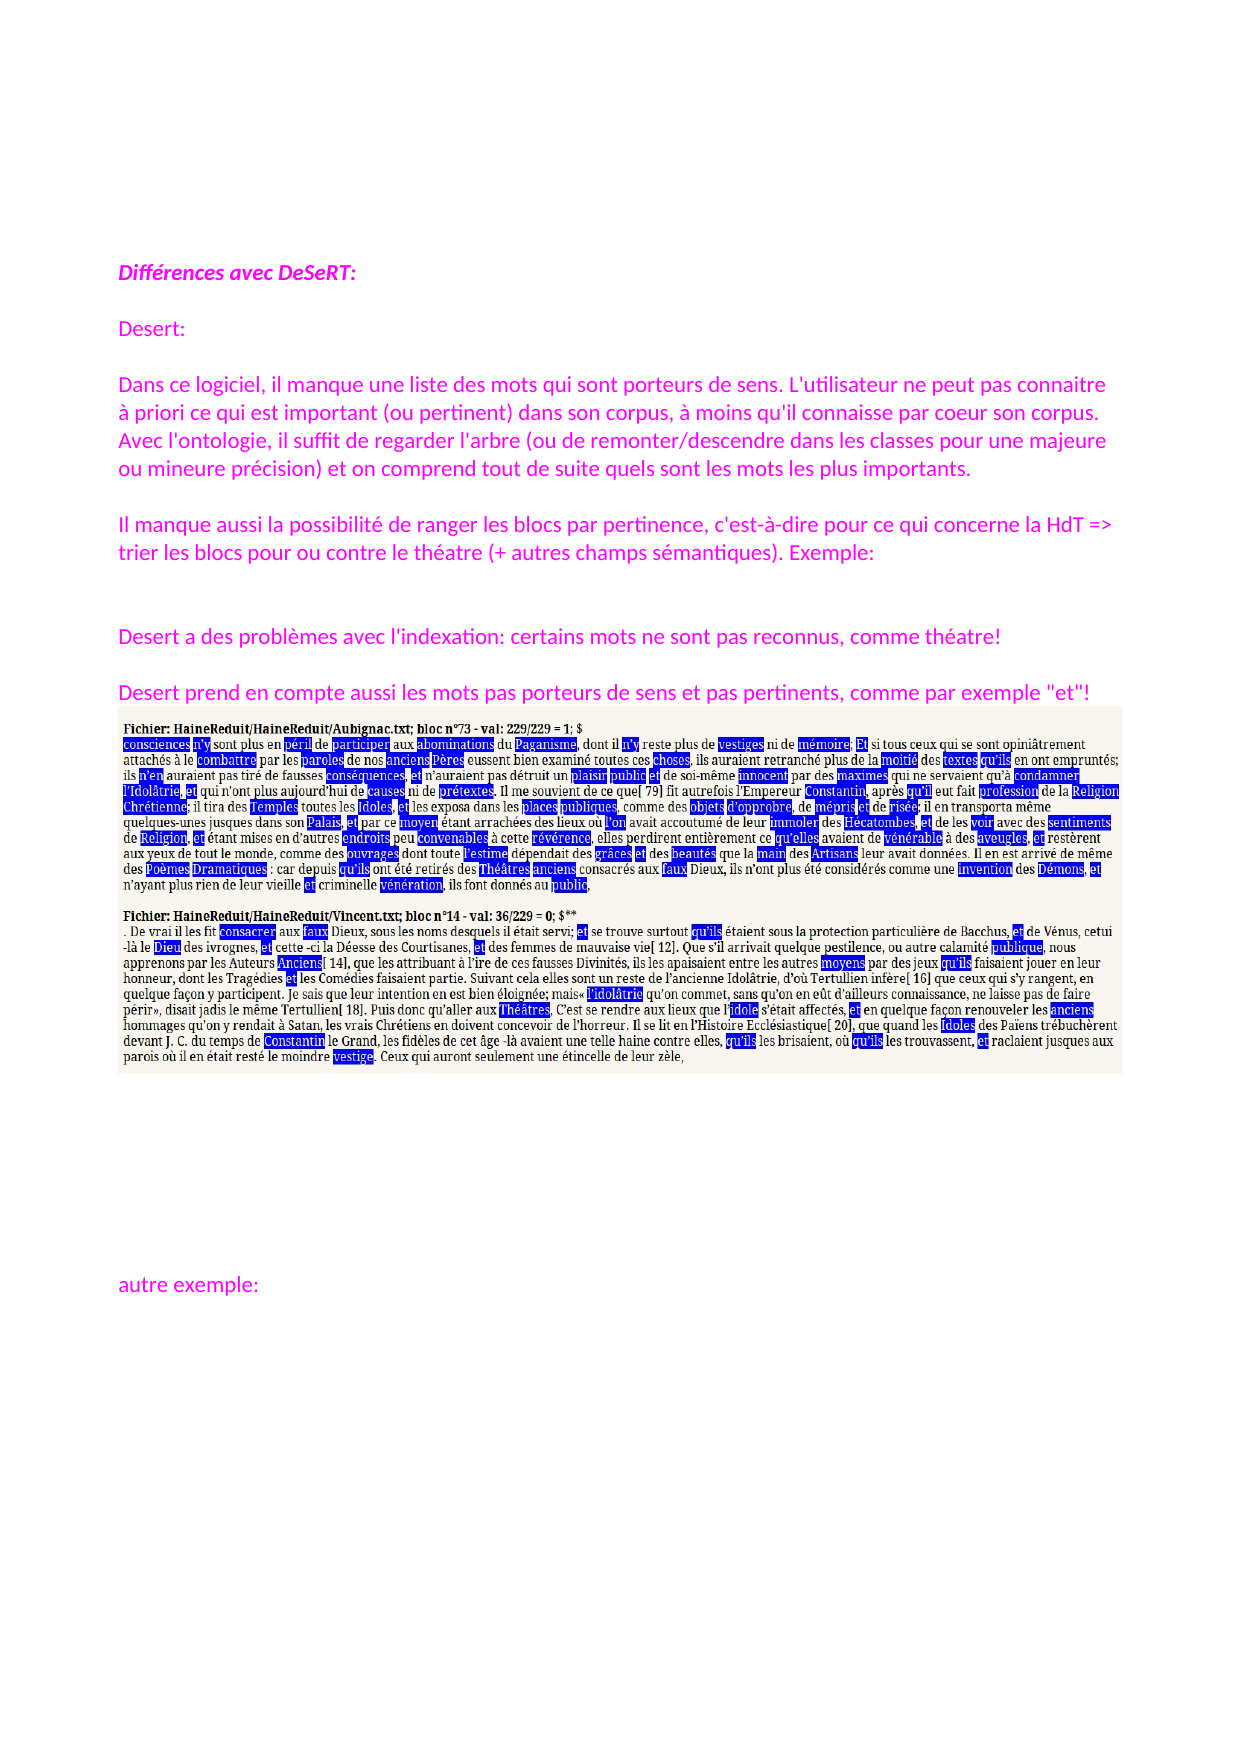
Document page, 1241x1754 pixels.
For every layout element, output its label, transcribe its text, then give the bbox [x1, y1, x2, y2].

text Desert a des problèmes avec l'indexation: certains mots ne sont pas reconnus, comme théatre! [118, 622, 1122, 651]
text Il manque aussi la possibilité de ranger les blocs par pertinence, c'est-à-dire pour ce qui concerne la HdT => trier les blocs pour ou contre le théatre (+ autres champs sémantiques). Exemple: [118, 510, 1122, 566]
picture [117, 706, 1123, 1074]
text Desert: [118, 314, 1122, 342]
text Différences avec DeSeRT: [118, 258, 1122, 286]
text Dans ce logiciel, il manque une liste des mots qui sont porteurs de sens. L'utilisateur ne peut pas connaitre à priori ce qui est important (ou pertinent) dans son corpus, à moins qu'il connaisse par coeur son corpus. Avec l'ontologie, il suffit de regarder l'arbre (ou de remonter/descendre dans les classes pour une majeure ou mineure précision) et on comprend tout de suite quels sont les mots les plus importants. [118, 370, 1122, 482]
text autre exemple: [118, 1270, 1122, 1298]
text Desert prend en compte aussi les mots pas porteurs de sens et pas pertinents, comme par exemple "et"! [118, 678, 1122, 706]
